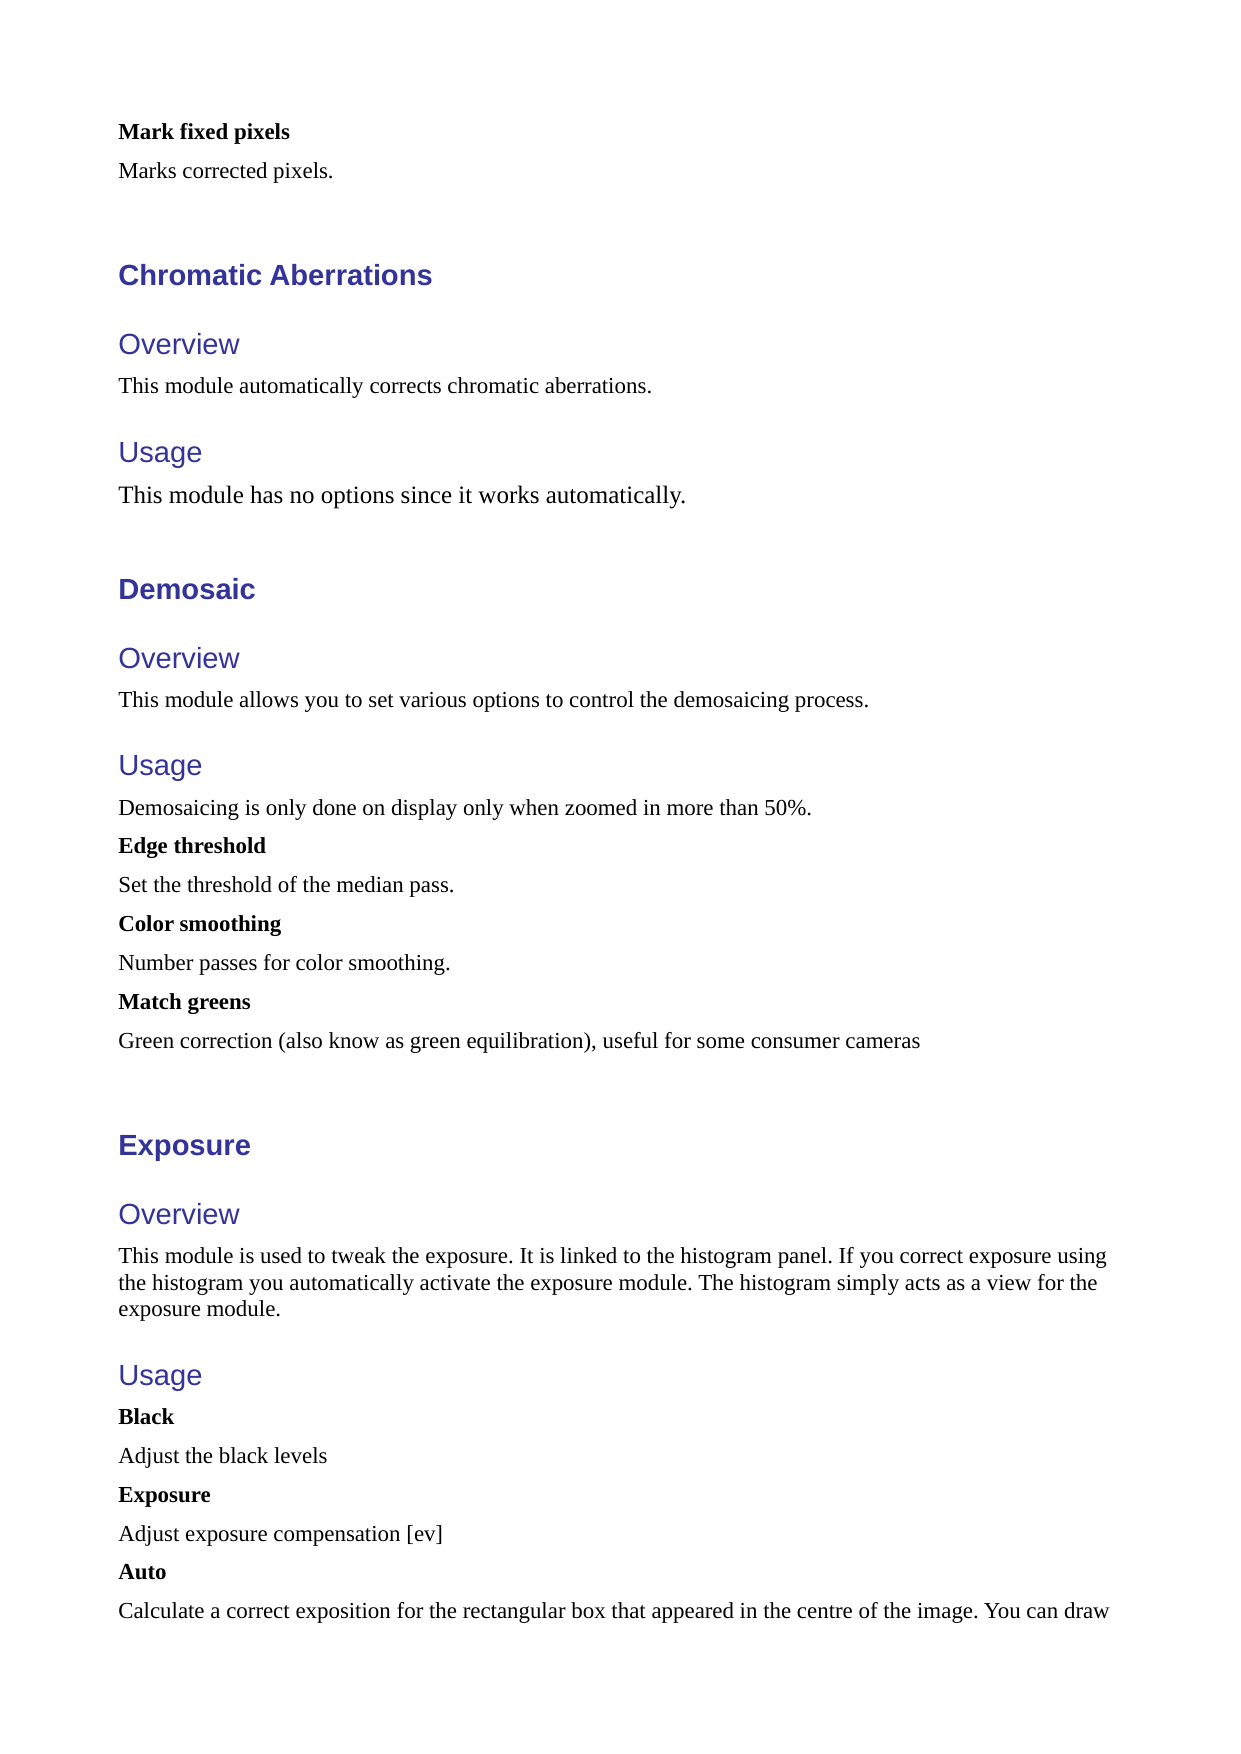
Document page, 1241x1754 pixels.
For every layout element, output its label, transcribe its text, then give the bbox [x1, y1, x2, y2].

text Calculate a correct exposition for the rectangular box that appeared in the centre of the image. You can draw [118, 1597, 1122, 1624]
text Auto [118, 1558, 1122, 1585]
text Black [118, 1403, 1122, 1429]
subtitle Usage [118, 1358, 1122, 1391]
text This module automatically corrects chromatic aberrations. [118, 373, 1122, 399]
subtitle Overview [118, 1197, 1122, 1231]
subtitle Demosaic [118, 572, 1122, 605]
text This module has no options since it works automatically. [118, 480, 1122, 509]
text Number passes for color smoothing. [118, 949, 1122, 976]
subtitle Overview [118, 641, 1122, 674]
subtitle Chromatic Aberrations [118, 258, 1122, 292]
text Match greens [118, 988, 1122, 1014]
text This module is used to tweak the exposure. It is linked to the histogram panel. If you correct exposure using the histogram you automatically activate the exposure module. The histogram simply acts as a view for the exposure module. [118, 1242, 1122, 1322]
subtitle Usage [118, 748, 1122, 782]
text Marks corrected pixels. [118, 157, 1122, 183]
text Mark fixed pixels [118, 118, 1122, 144]
text Exposure [118, 1481, 1122, 1507]
subtitle Exposure [118, 1128, 1122, 1162]
text Demosaicing is only done on display only when zoomed in more than 50%. [118, 794, 1122, 820]
text Adjust exposure compensation [ev] [118, 1519, 1122, 1546]
text Edge threshold [118, 833, 1122, 859]
text This module allows you to set various options to control the demosaicing process. [118, 686, 1122, 712]
text Color smoothing [118, 910, 1122, 937]
text Green correction (also know as green equilibration), useful for some consumer cameras [118, 1027, 1122, 1053]
text Set the threshold of the median pass. [118, 871, 1122, 898]
subtitle Overview [118, 327, 1122, 361]
subtitle Usage [118, 435, 1122, 469]
text Adjust the black levels [118, 1442, 1122, 1468]
